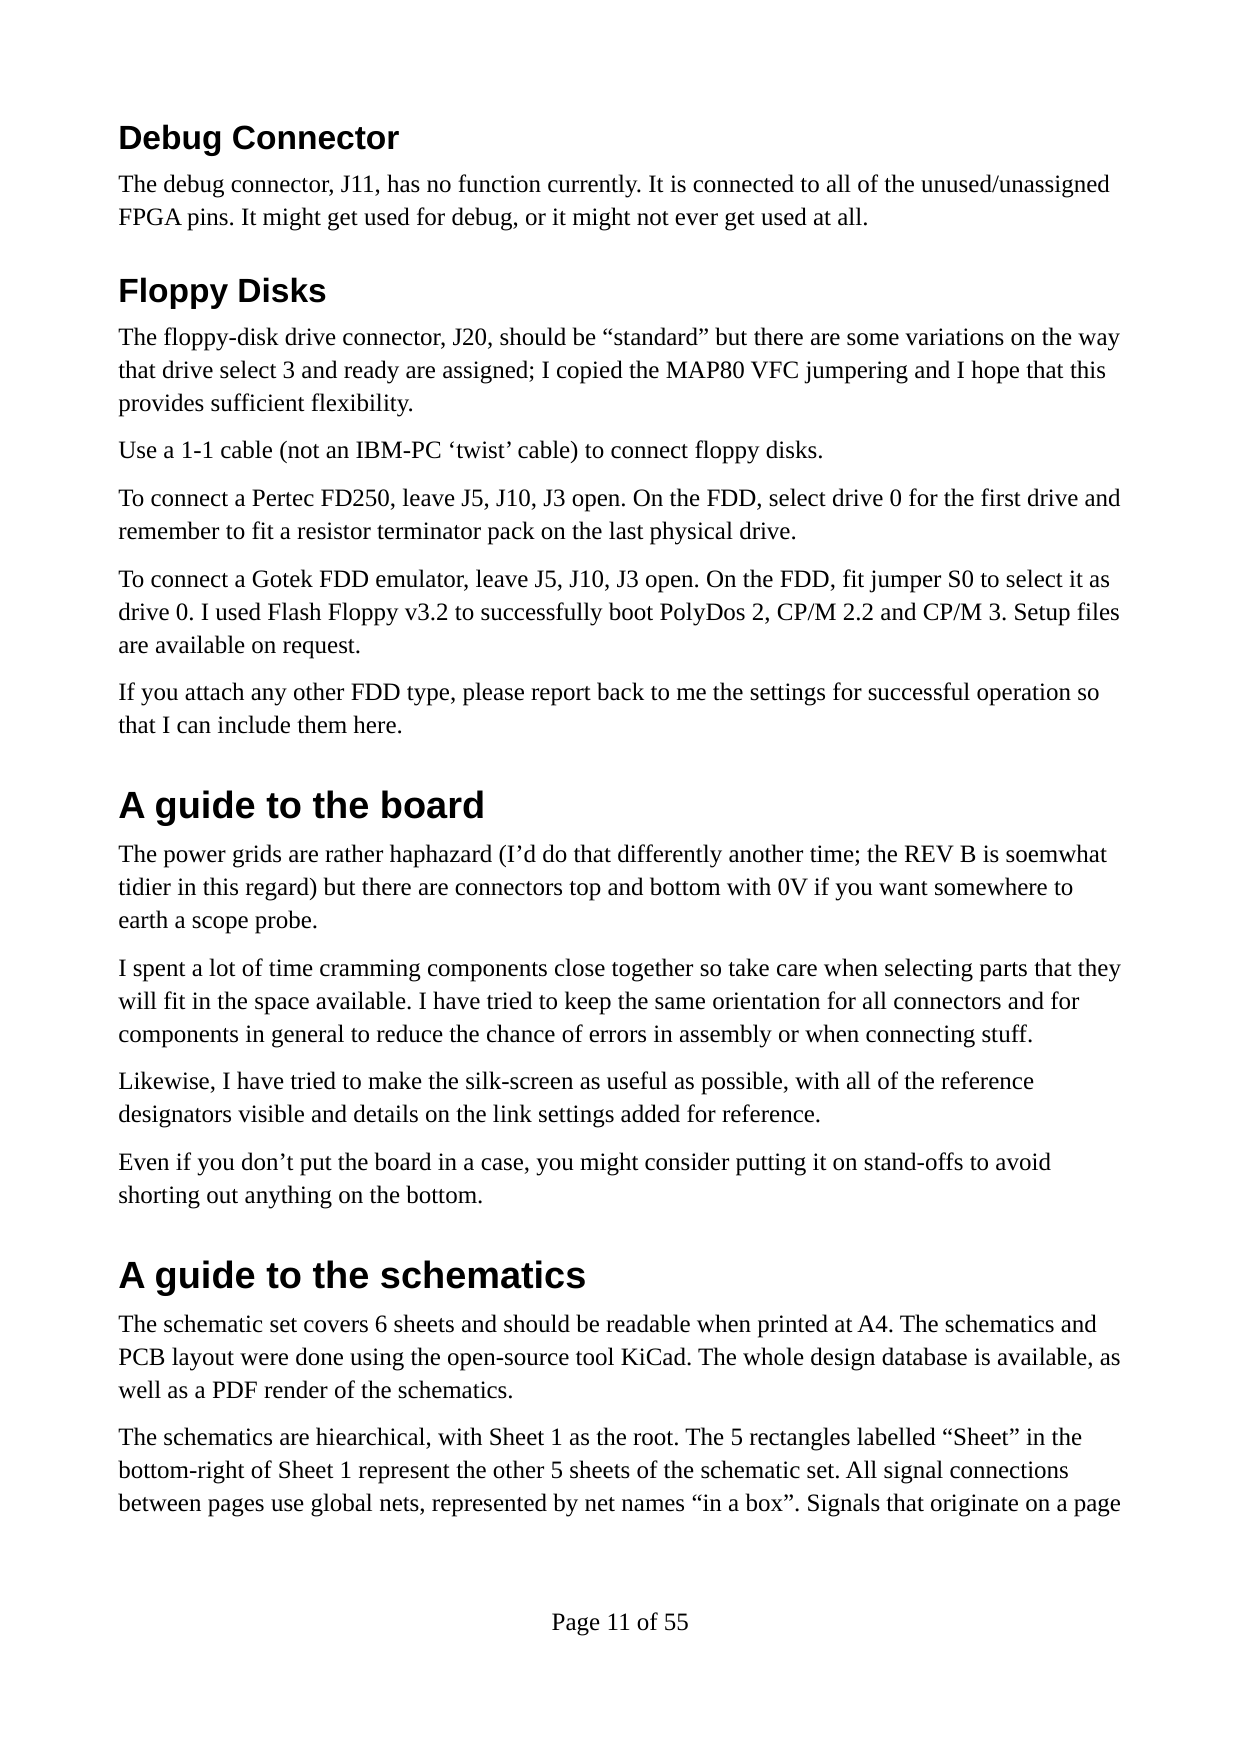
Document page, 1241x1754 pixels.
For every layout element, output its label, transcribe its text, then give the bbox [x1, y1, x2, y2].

text I spent a lot of time cramming components close together so take care when selecting parts that they will fit in the space available. I have tried to keep the same orientation for all connectors and for components in general to reduce the chance of errors in assembly or when connecting stuff. [118, 953, 1122, 1048]
text The debug connector, J11, has no function currently. It is connected to all of the unused/unassigned FPGA pins. It might get used for debug, or it might not ever get used at all. [118, 169, 1122, 231]
text The schematics are hiearchical, with Sheet 1 as the root. The 5 rectangles labelled “Sheet” in the bottom-right of Sheet 1 represent the other 5 sheets of the schematic set. All signal connections between pages use global nets, represented by net names “in a box”. Signals that originate on a page [118, 1422, 1122, 1517]
text To connect a Pertec FD250, leave J5, J10, J3 open. On the FDD, select drive 0 for the first drive and remember to fit a resistor terminator pack on the last physical drive. [118, 483, 1122, 545]
text To connect a Gotek FDD emulator, leave J5, J10, J3 open. On the FDD, fit jumper S0 to select it as drive 0. I used Flash Floppy v3.2 to successfully boot PolyDos 2, CP/M 2.2 and CP/M 3. Setup files are available on request. [118, 564, 1122, 658]
text The power grids are rather haphazard (I’d do that differently another time; the REV B is soemwhat tidier in this regard) but there are connectors top and bottom with 0V if you want somewhere to earth a scope probe. [118, 839, 1122, 934]
subtitle Floppy Disks [118, 271, 1122, 309]
text The schematic set covers 6 sheets and should be readable when printed at A4. The schematics and PCB layout were done using the open-source tool KiCad. The whole design database is available, as well as a PDF render of the schematics. [118, 1309, 1122, 1404]
text If you attach any other FDD type, please report back to me the settings for successful operation so that I can include them here. [118, 677, 1122, 739]
subtitle A guide to the schematics [118, 1253, 1122, 1296]
text The floppy-disk drive connector, J20, should be “standard” but there are some variations on the way that drive select 3 and ready are assigned; I copied the MAP80 VFC jumpering and I hope that this provides sufficient flexibility. [118, 322, 1122, 417]
text Use a 1-1 cable (not an IBM-PC ‘twist’ cable) to connect floppy disks. [118, 436, 1122, 464]
text Likewise, I have tried to make the silk-screen as useful as possible, with all of the reference designators visible and details on the link settings added for reference. [118, 1066, 1122, 1128]
subtitle Debug Connector [118, 118, 1122, 157]
subtitle A guide to the board [118, 783, 1122, 827]
text Even if you don’t put the board in a case, you might consider putting it on stand-offs to avoid shorting out anything on the bottom. [118, 1147, 1122, 1209]
